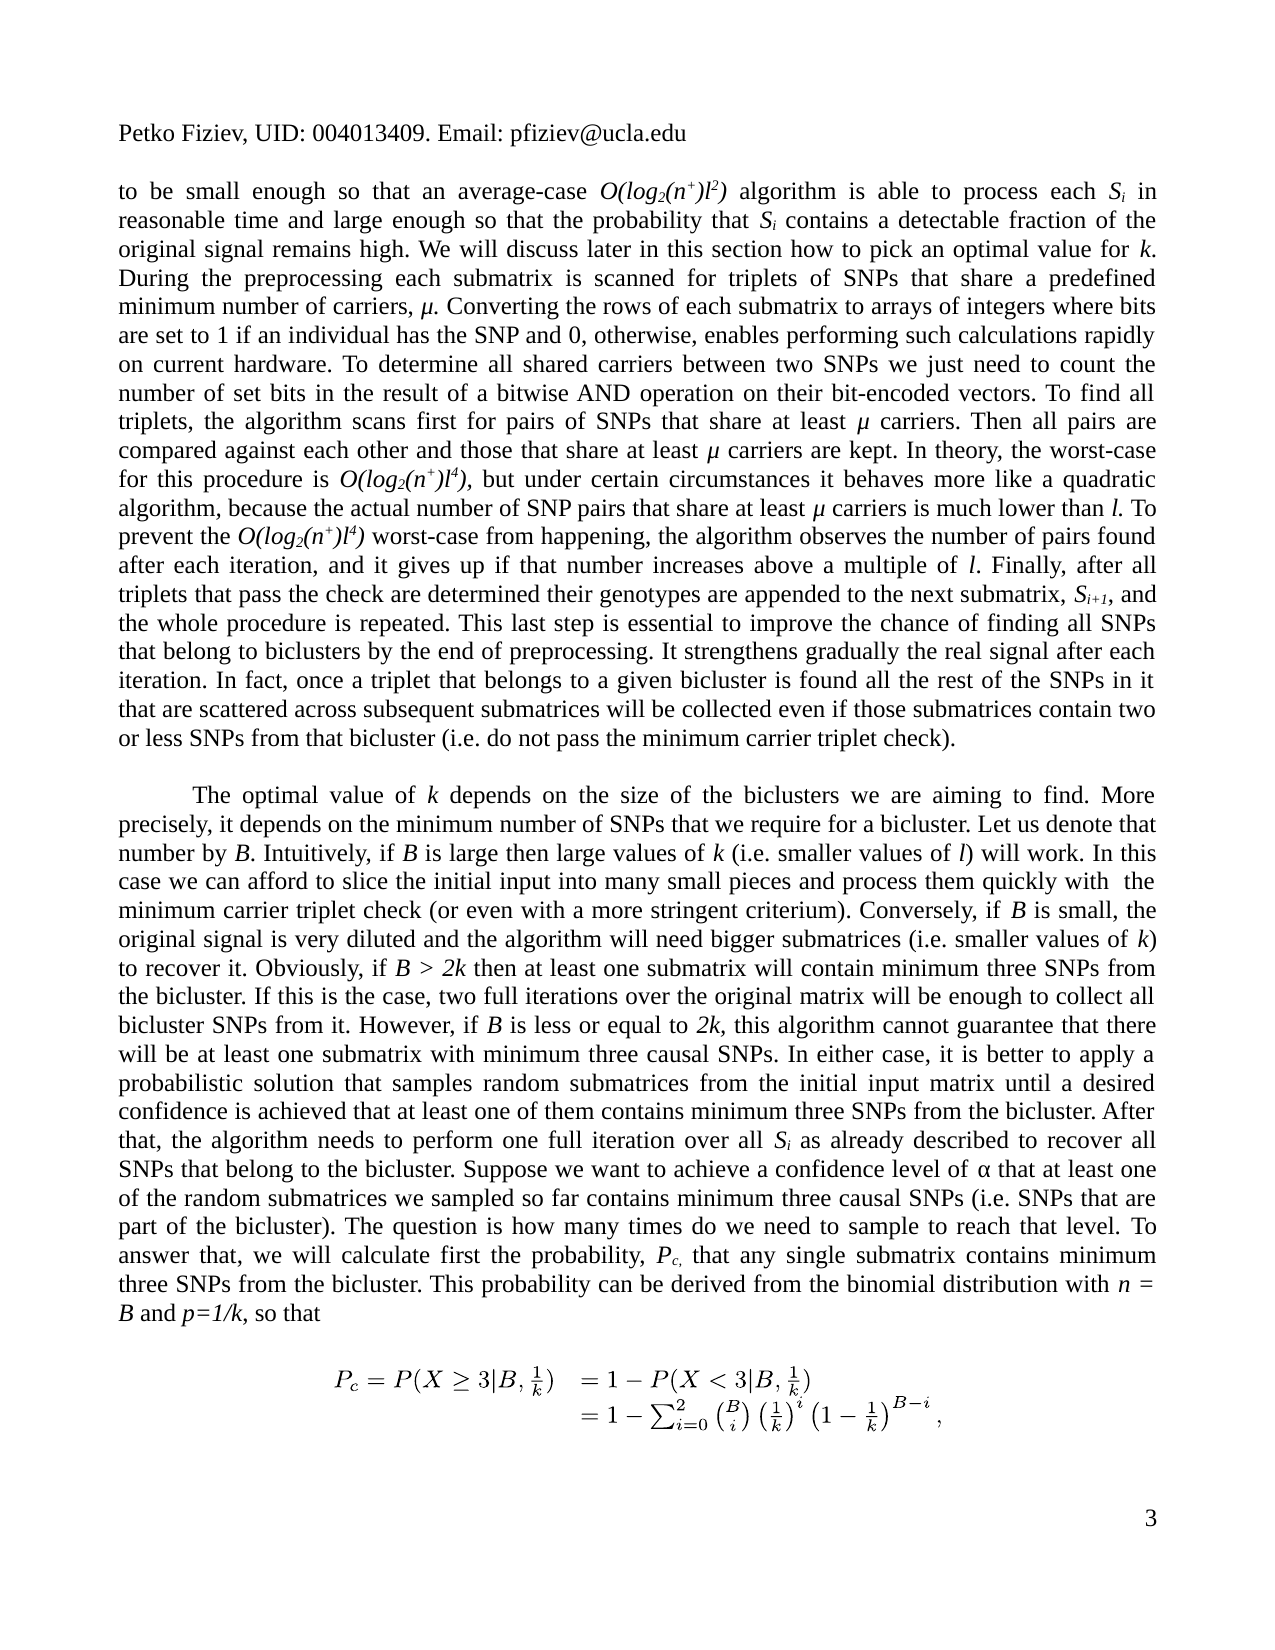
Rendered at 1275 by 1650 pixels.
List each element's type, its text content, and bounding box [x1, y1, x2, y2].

text The optimal value of k depends on the size of the biclusters we are aiming to find. More precisely, it depends on the minimum number of SNPs that we require for a bicluster. Let us denote that number by B. Intuitively, if B is large then large values of k (i.e. smaller values of l) will work. In this case we can afford to slice the initial input into many small pieces and process them quickly with the minimum carrier triplet check (or even with a more stringent criterium). Conversely, if B is small, the original signal is very diluted and the algorithm will need bigger submatrices (i.e. smaller values of k) to recover it. Obviously, if B > 2k then at least one submatrix will contain minimum three SNPs from the bicluster. If this is the case, two full iterations over the original matrix will be enough to collect all bicluster SNPs from it. However, if B is less or equal to 2k, this algorithm cannot guarantee that there will be at least one submatrix with minimum three causal SNPs. In either case, it is better to apply a probabilistic solution that samples random submatrices from the initial input matrix until a desired confidence is achieved that at least one of them contains minimum three SNPs from the bicluster. After that, the algorithm needs to perform one full iteration over all Si as already described to recover all SNPs that belong to the bicluster. Suppose we want to achieve a confidence level of α that at least one of the random submatrices we sampled so far contains minimum three causal SNPs (i.e. SNPs that are part of the bicluster). The question is how many times do we need to sample to reach that level. To answer that, we will calculate first the probability, Pc, that any single submatrix contains minimum three SNPs from the bicluster. This probability can be derived from the binomial distribution with n = B and p=1/k, so that [118, 780, 1157, 1326]
text to be small enough so that an average-case O(log2(n+)l2) algorithm is able to process each Si in reasonable time and large enough so that the probability that Si contains a detectable fraction of the original signal remains high. We will discuss later in this section how to pick an optimal value for k. During the preprocessing each submatrix is scanned for triplets of SNPs that share a predefined minimum number of carriers, μ. Converting the rows of each submatrix to arrays of integers where bits are set to 1 if an individual has the SNP and 0, otherwise, enables performing such calculations rapidly on current hardware. To determine all shared carriers between two SNPs we just need to count the number of set bits in the result of a bitwise AND operation on their bit-encoded vectors. To find all triplets, the algorithm scans first for pairs of SNPs that share at least μ carriers. Then all pairs are compared against each other and those that share at least μ carriers are kept. In theory, the worst-case for this procedure is O(log2(n+)l4), but under certain circumstances it behaves more like a quadratic algorithm, because the actual number of SNP pairs that share at least μ carriers is much lower than l. To prevent the O(log2(n+)l4) worst-case from happening, the algorithm observes the number of pairs found after each iteration, and it gives up if that number increases above a multiple of l. Finally, after all triplets that pass the check are determined their genotypes are appended to the next submatrix, Si+1, and the whole procedure is repeated. This last step is essential to improve the chance of finding all SNPs that belong to biclusters by the end of preprocessing. It strengthens gradually the real signal after each iteration. In fact, once a triplet that belongs to a given bicluster is found all the rest of the SNPs in it that are scattered across subsequent submatrices will be collected even if those submatrices contain two or less SNPs from that bicluster (i.e. do not pass the minimum carrier triplet check). [118, 176, 1157, 751]
